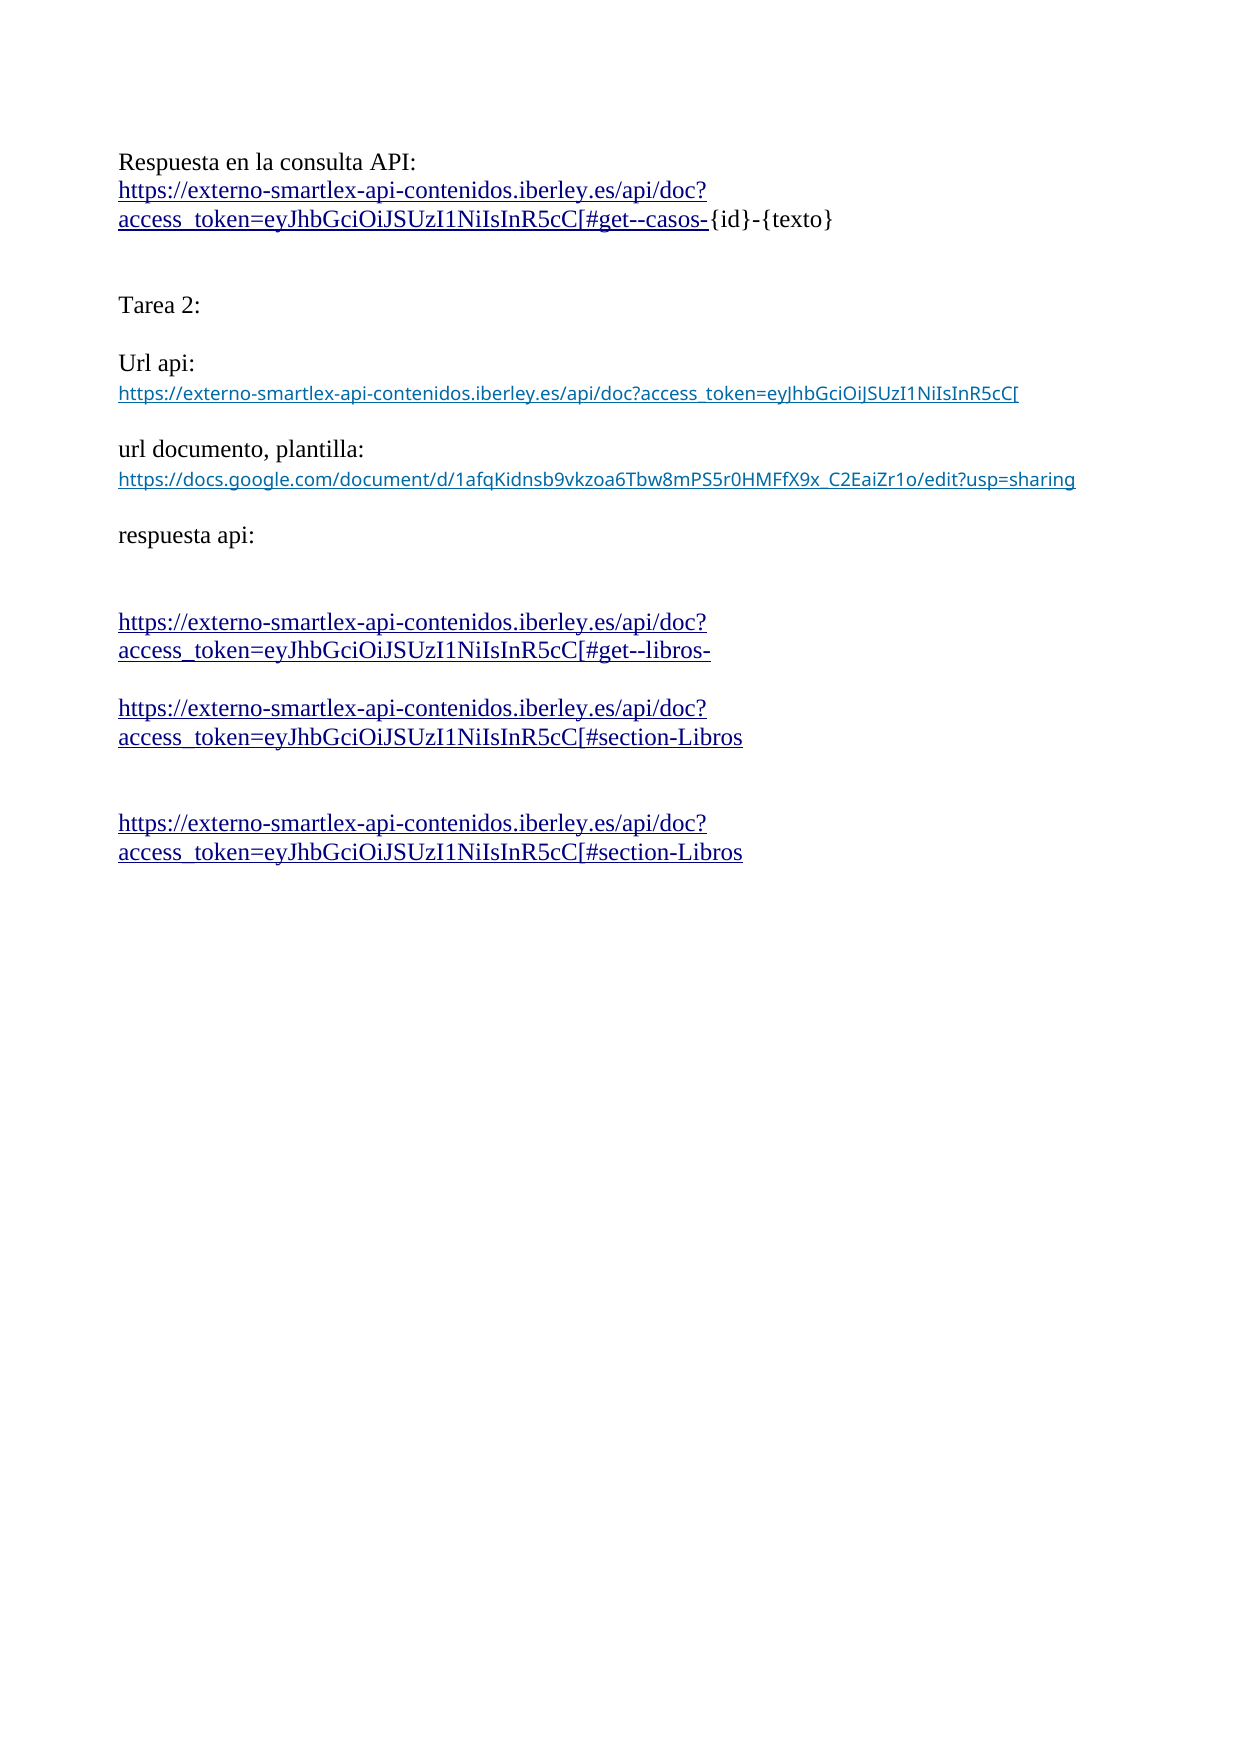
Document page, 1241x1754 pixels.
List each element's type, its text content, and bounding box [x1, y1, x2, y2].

text url documento, plantilla: [118, 434, 1122, 463]
text https://externo-smartlex-api-contenidos.iberley.es/api/doc?access_token=eyJhbGciOiJSUzI1NiIsInR5cC[#get--casos-{id}-{texto} [118, 176, 1122, 233]
text https://docs.google.com/document/d/1afqKidnsb9vkzoa6Tbw8mPS5r0HMFfX9x_C2EaiZr1o/edit?usp=sharing [118, 463, 1122, 492]
text https://externo-smartlex-api-contenidos.iberley.es/api/doc?access_token=eyJhbGciOiJSUzI1NiIsInR5cC[#get--libros- [118, 607, 1122, 664]
text Url api: [118, 348, 1122, 377]
text https://externo-smartlex-api-contenidos.iberley.es/api/doc?access_token=eyJhbGciOiJSUzI1NiIsInR5cC[#section-Libros [118, 808, 1122, 866]
text https://externo-smartlex-api-contenidos.iberley.es/api/doc?access_token=eyJhbGciOiJSUzI1NiIsInR5cC[ [118, 377, 1122, 406]
text Tarea 2: [118, 291, 1122, 319]
text respuesta api: [118, 521, 1122, 549]
text https://externo-smartlex-api-contenidos.iberley.es/api/doc?access_token=eyJhbGciOiJSUzI1NiIsInR5cC[#section-Libros [118, 693, 1122, 751]
text Respuesta en la consulta API: [118, 147, 1122, 176]
